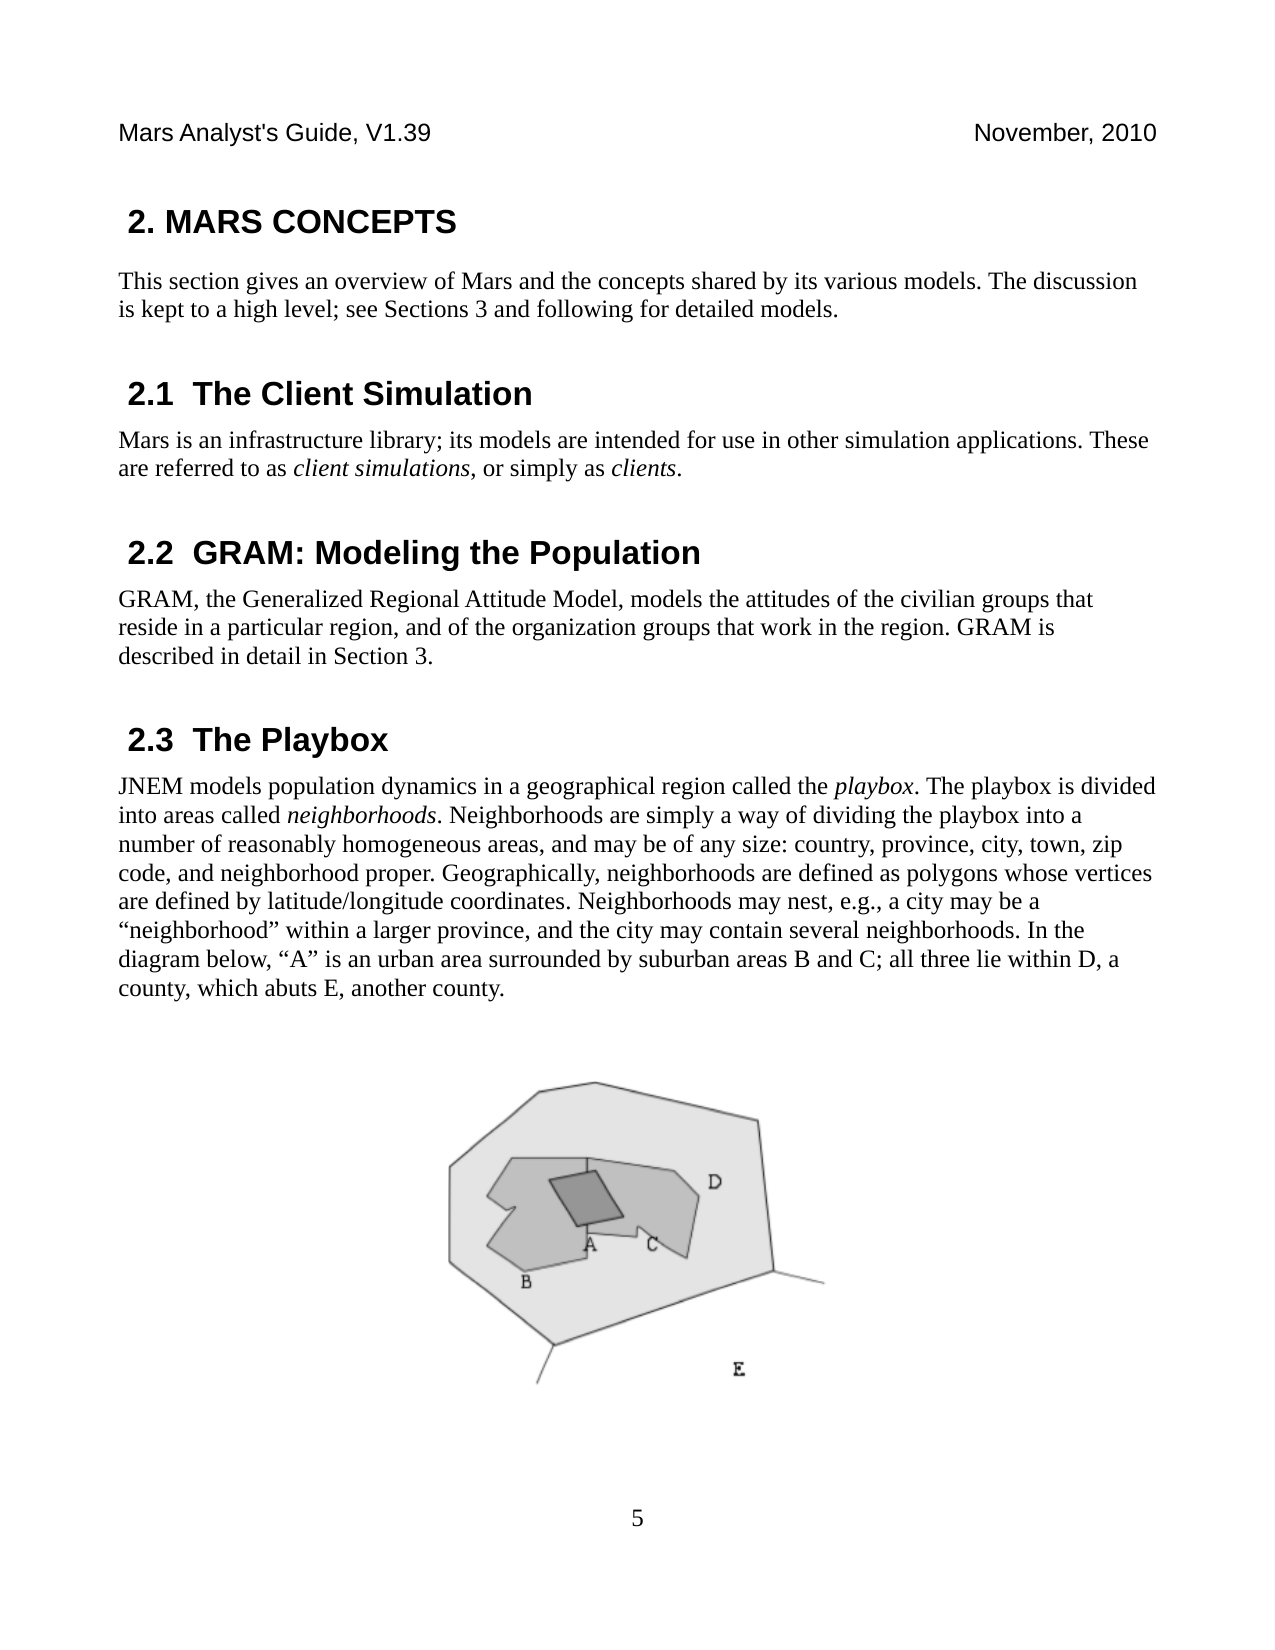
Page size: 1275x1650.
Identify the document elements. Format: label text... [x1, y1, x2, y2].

picture [448, 1081, 827, 1386]
subtitle The Playbox [118, 721, 1157, 759]
subtitle The Client Simulation [118, 374, 1157, 412]
subtitle Mars Concepts [118, 202, 1157, 240]
text Mars is an infrastructure library; its models are intended for use in other simulation applications. These are referred to as client simulations, or simply as clients. [118, 425, 1157, 482]
text This section gives an overview of Mars and the concepts shared by its various models. The discussion is kept to a high level; see Sections 3 and following for detailed models. [118, 266, 1157, 323]
subtitle GRAM: Modeling the Population [118, 533, 1157, 571]
text GRAM, the Generalized Regional Attitude Model, models the attitudes of the civilian groups that reside in a particular region, and of the organization groups that work in the region. GRAM is described in detail in Section 3. [118, 584, 1157, 670]
text JNEM models population dynamics in a geographical region called the playbox. The playbox is divided into areas called neighborhoods. Neighborhoods are simply a way of dividing the playbox into a number of reasonably homogeneous areas, and may be of any size: country, province, city, town, zip code, and neighborhood proper. Geographically, neighborhoods are defined as polygons whose vertices are defined by latitude/longitude coordinates. Neighborhoods may nest, e.g., a city may be a “neighborhood” within a larger province, and the city may contain several neighborhoods. In the diagram below, “A” is an urban area surrounded by suburban areas B and C; all three lie within D, a county, which abuts E, another county. [118, 771, 1157, 1001]
